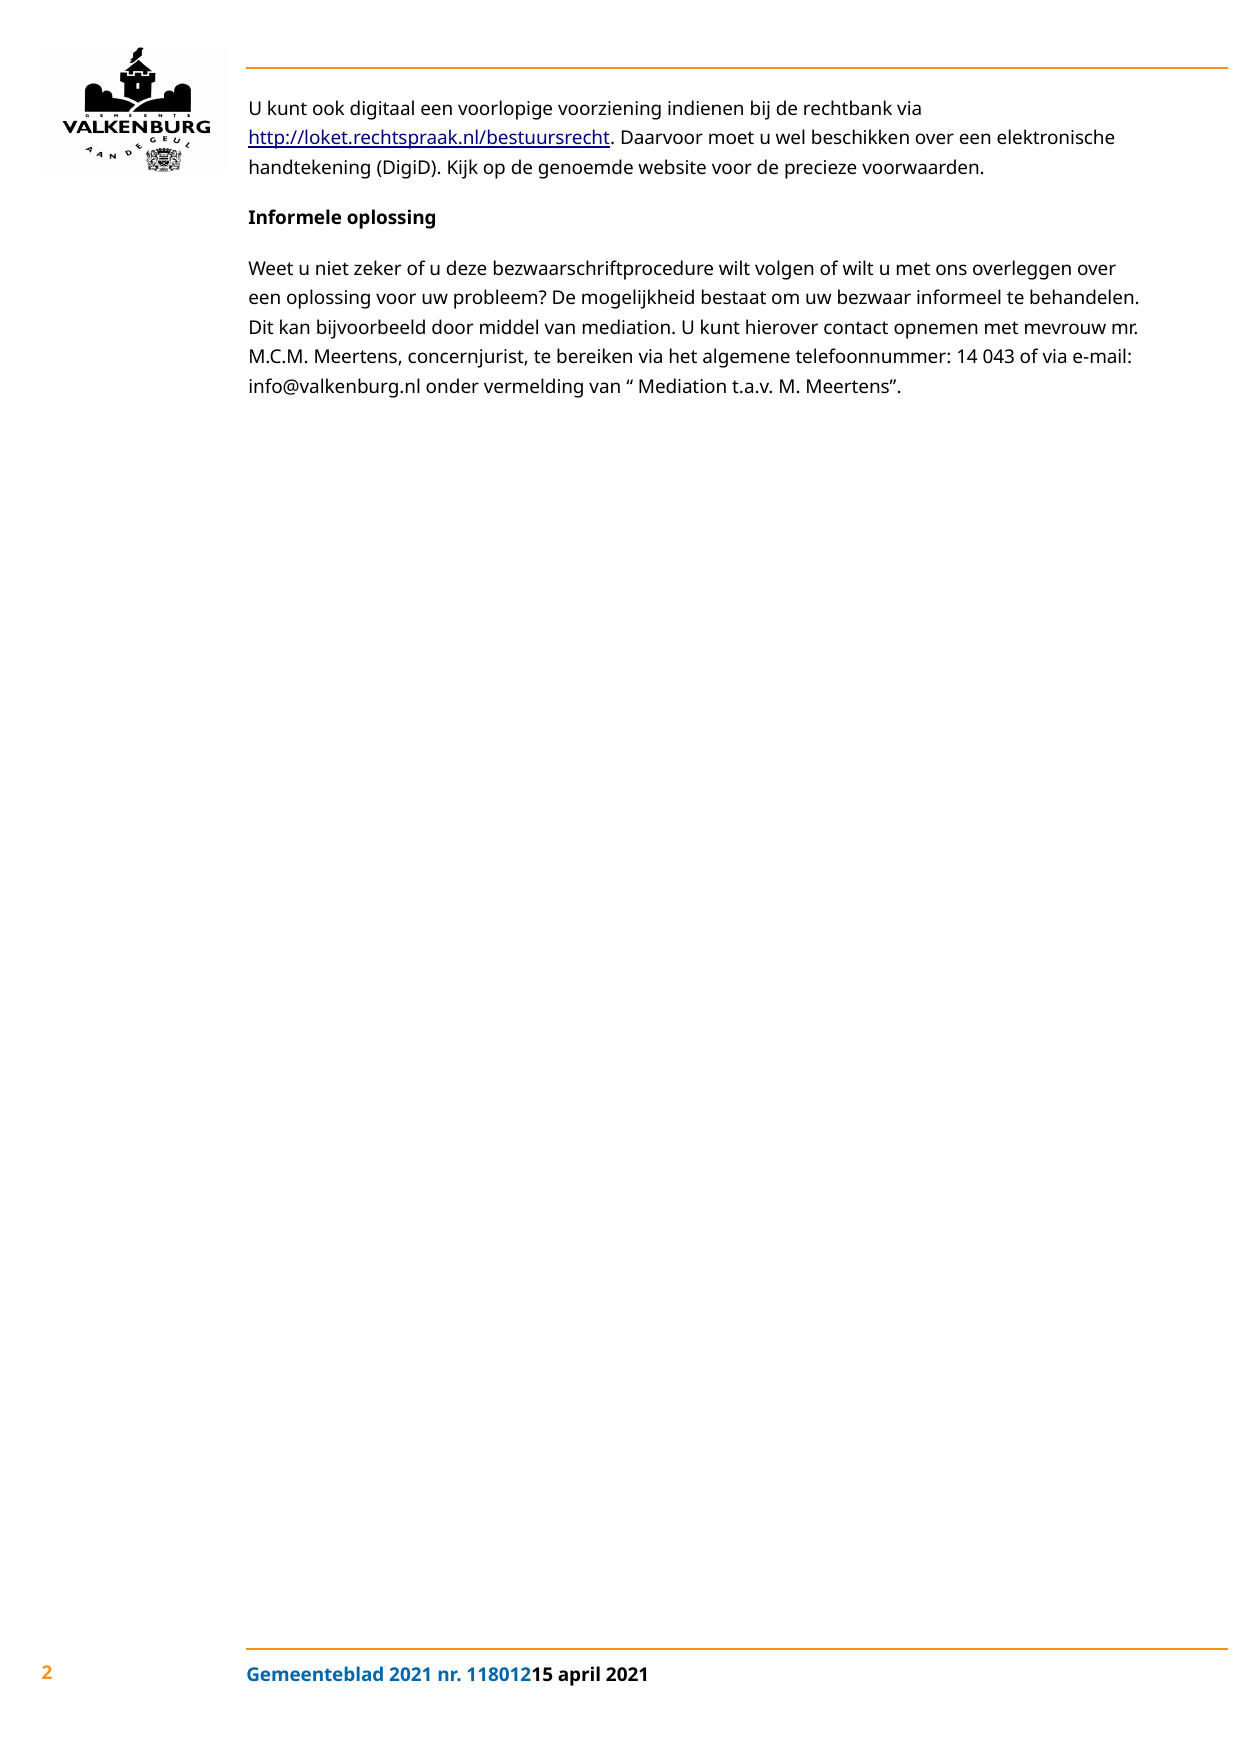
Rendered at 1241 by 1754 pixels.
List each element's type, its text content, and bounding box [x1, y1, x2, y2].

text Informele oplossing [248, 204, 1152, 230]
picture [41, 47, 231, 172]
text Weet u niet zeker of u deze bezwaarschriftprocedure wilt volgen of wilt u met ons overleggen over een oplossing voor uw probleem? De mogelijkheid bestaat om uw bezwaar informeel te behandelen. Dit kan bijvoorbeeld door middel van mediation. U kunt hierover contact opnemen met mevrouw mr. M.C.M. Meertens, concernjurist, te bereiken via het algemene telefoonnummer: 14 043 of via e-mail: info@valkenburg.nl onder vermelding van “ Mediation t.a.v. M. Meertens”. [248, 255, 1152, 399]
text U kunt ook digitaal een voorlopige voorziening indienen bij de rechtbank via http://loket.rechtspraak.nl/bestuursrecht. Daarvoor moet u wel beschikken over een elektronische handtekening (DigiD). Kijk op de genoemde website voor de precieze voorwaarden. [248, 95, 1152, 180]
